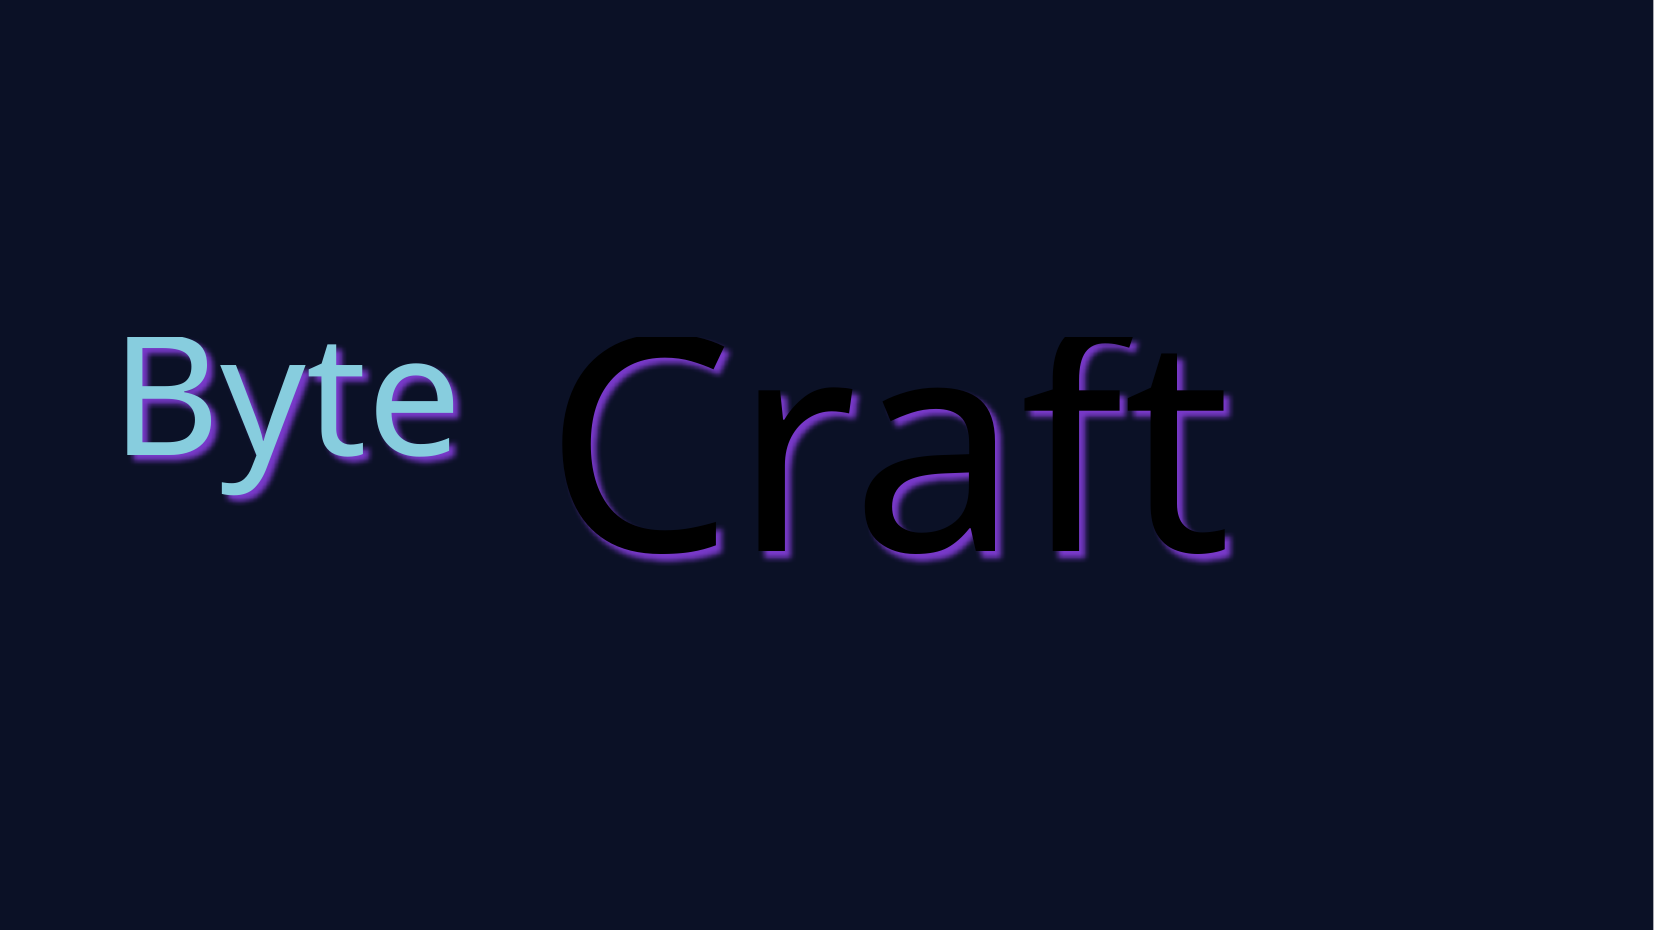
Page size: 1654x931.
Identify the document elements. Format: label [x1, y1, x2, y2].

picture [124, 337, 1525, 557]
